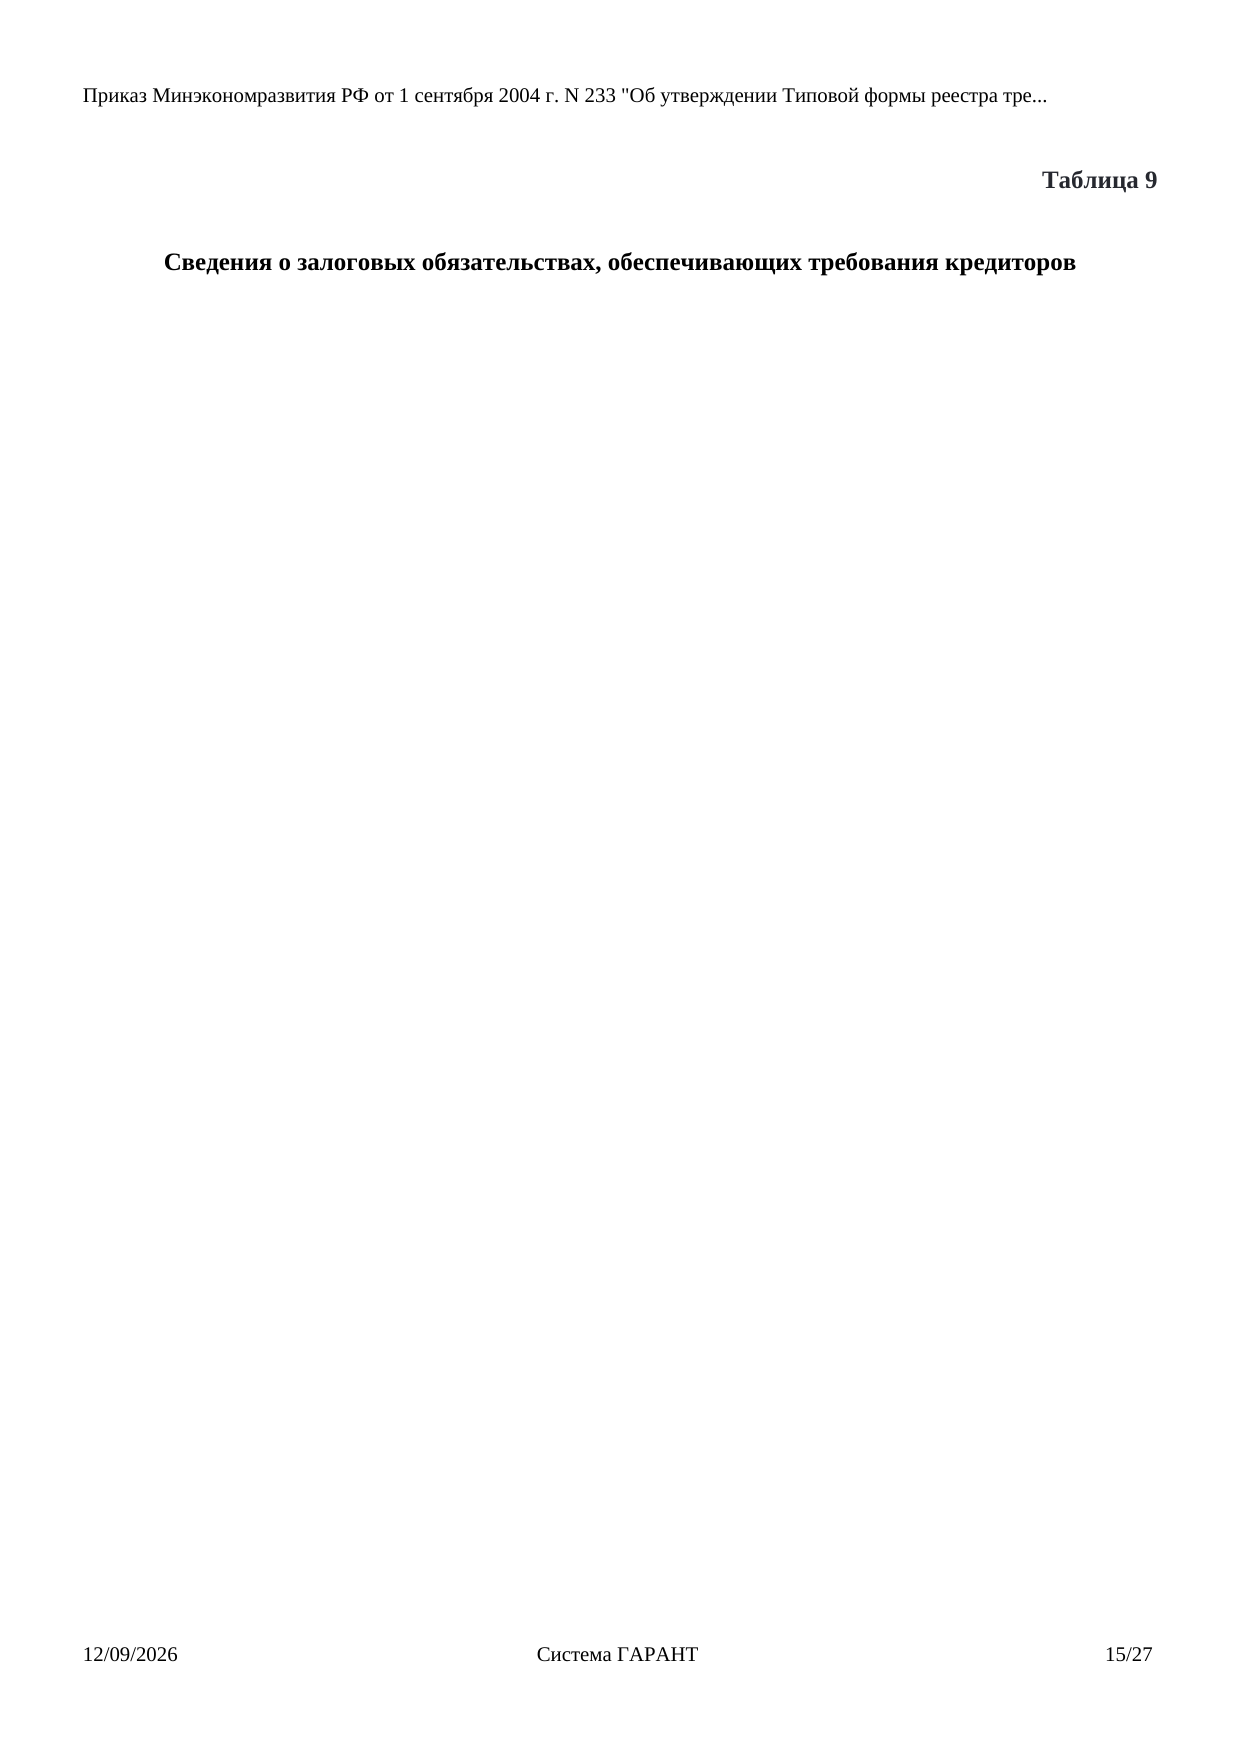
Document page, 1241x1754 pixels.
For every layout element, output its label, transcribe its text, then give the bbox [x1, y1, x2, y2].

text Таблица 9 [83, 165, 1157, 194]
subtitle Сведения о залоговых обязательствах, обеспечивающих требования кредиторов [83, 247, 1157, 276]
